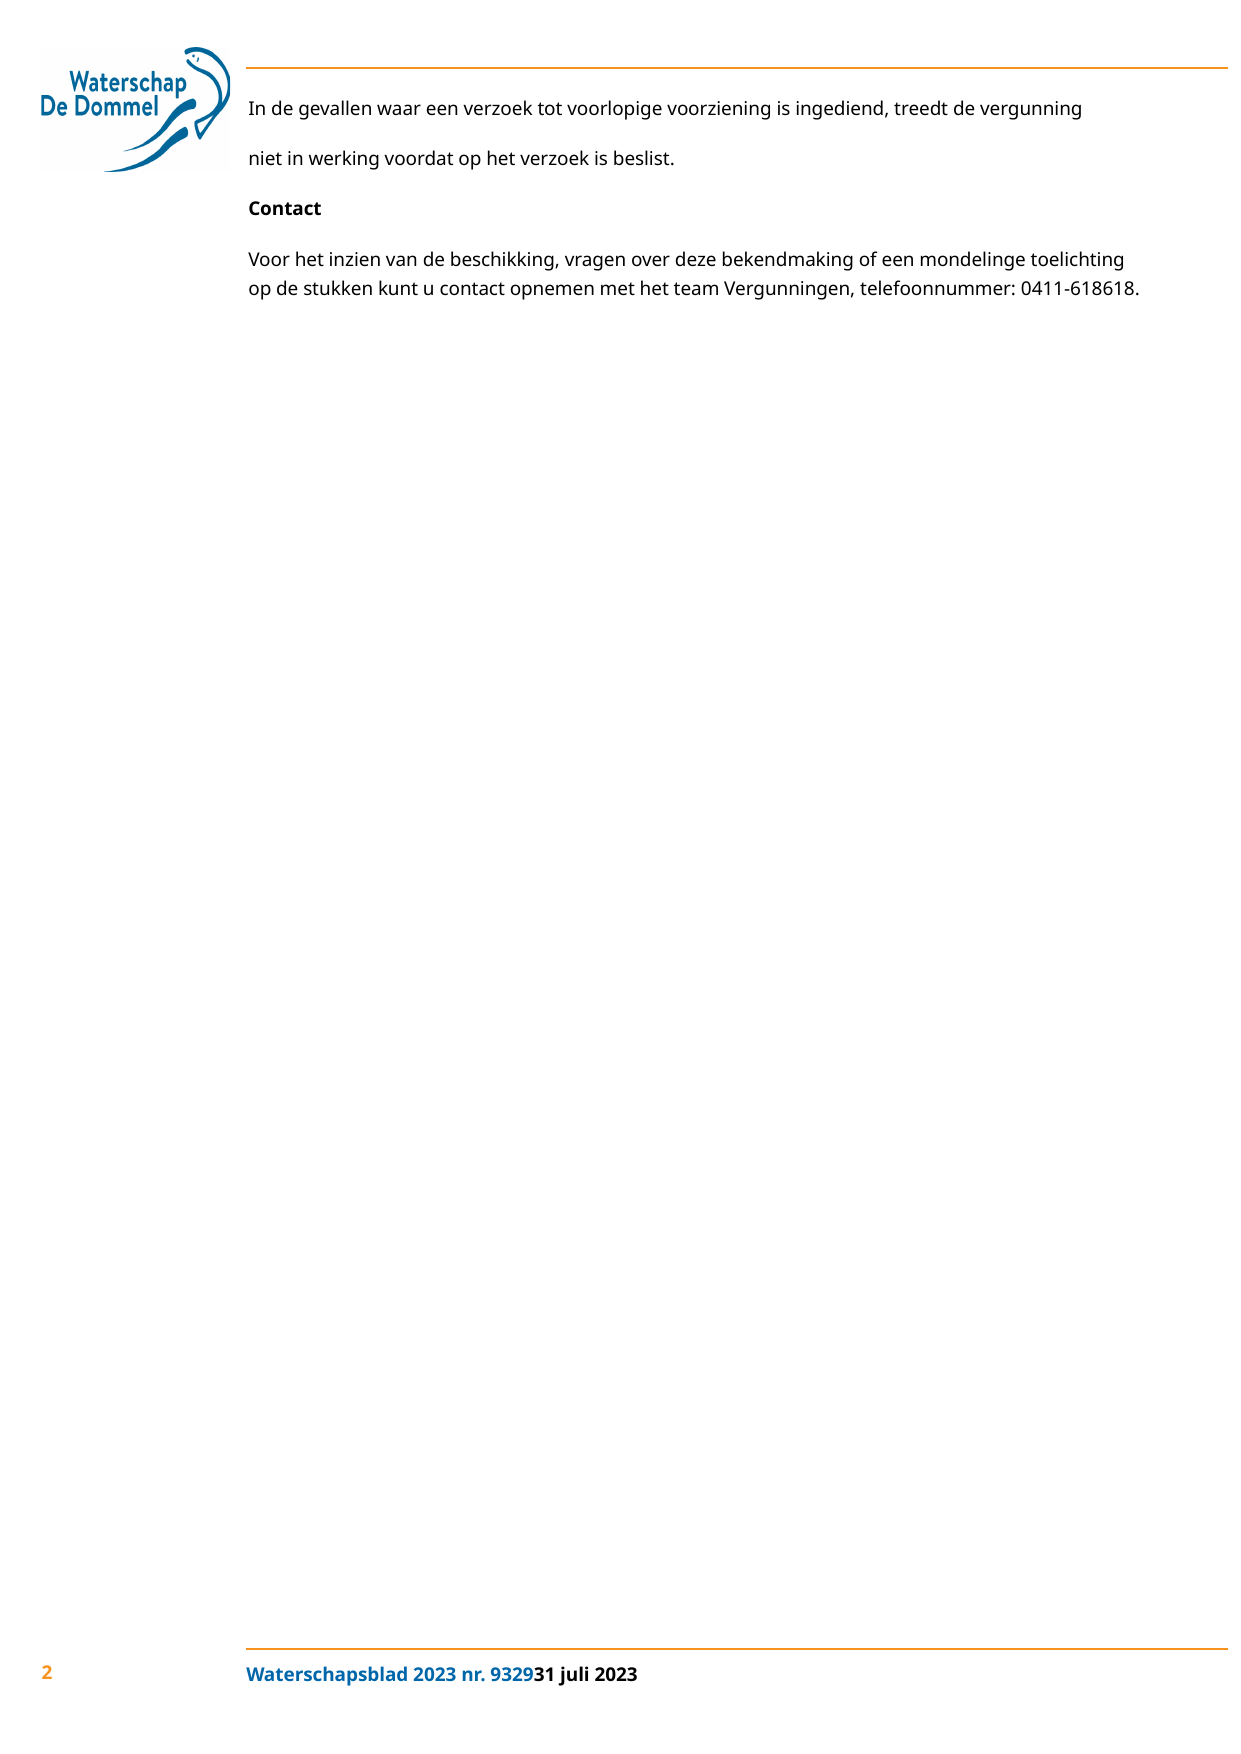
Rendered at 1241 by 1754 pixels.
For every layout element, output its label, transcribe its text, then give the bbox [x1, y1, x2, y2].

picture [204, 47, 231, 76]
text niet in werking voordat op het verzoek is beslist. [248, 145, 1152, 171]
picture [41, 47, 231, 172]
picture [198, 118, 210, 131]
text In de gevallen waar een verzoek tot voorlopige voorziening is ingediend, treedt de vergunning [248, 95, 1152, 121]
text Contact [248, 196, 1152, 221]
picture [45, 99, 51, 111]
text Voor het inzien van de beschikking, vragen over deze bekendmaking of een mondelinge toelichting op de stukken kunt u contact opnemen met het team Vergunningen, telefoonnummer: 0411-618618. [248, 246, 1152, 301]
